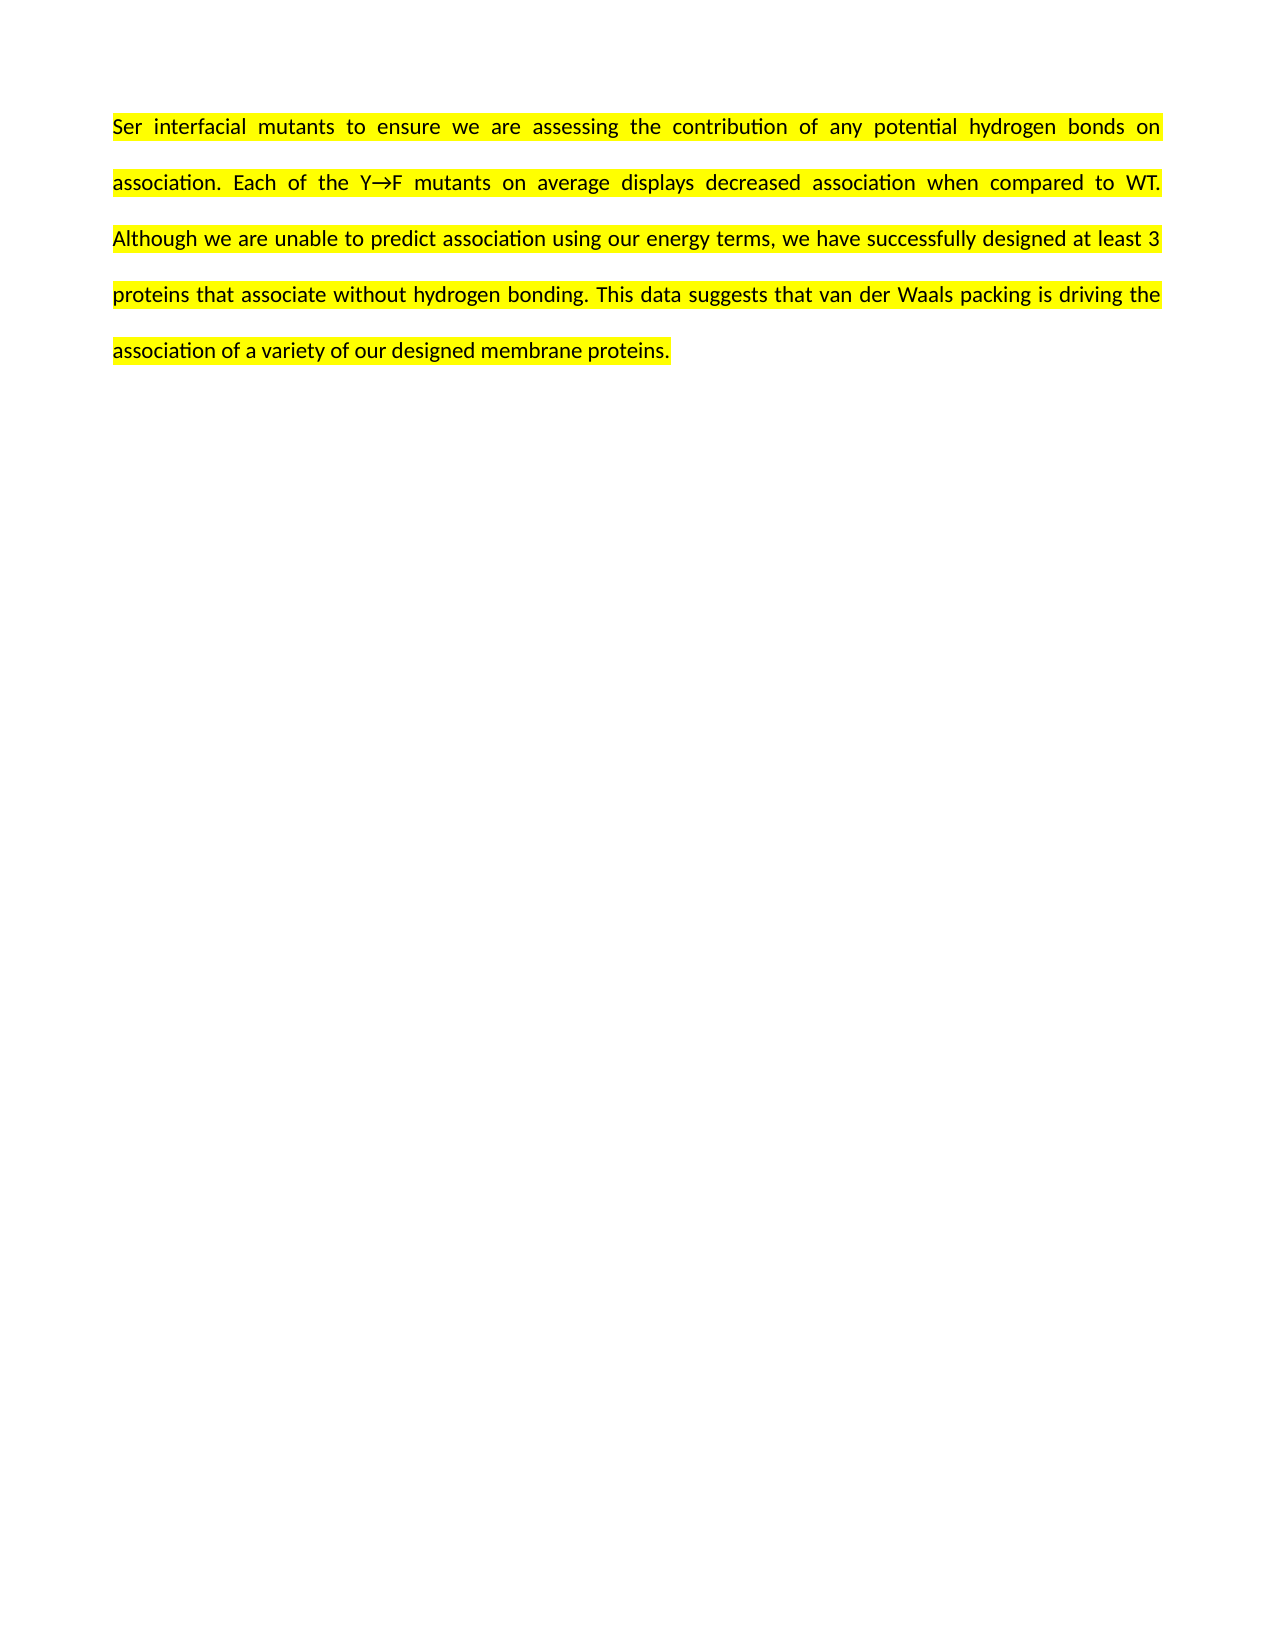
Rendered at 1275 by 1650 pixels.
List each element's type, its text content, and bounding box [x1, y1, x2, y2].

text Ser interfacial mutants to ensure we are assessing the contribution of any potential hydrogen bonds on association. Each of the Y→F mutants on average displays decreased association when compared to WT. Although we are unable to predict association using our energy terms, we have successfully designed at least 3 proteins that associate without hydrogen bonding. This data suggests that van der Waals packing is driving the association of a variety of our designed membrane proteins. [112, 112, 1162, 365]
